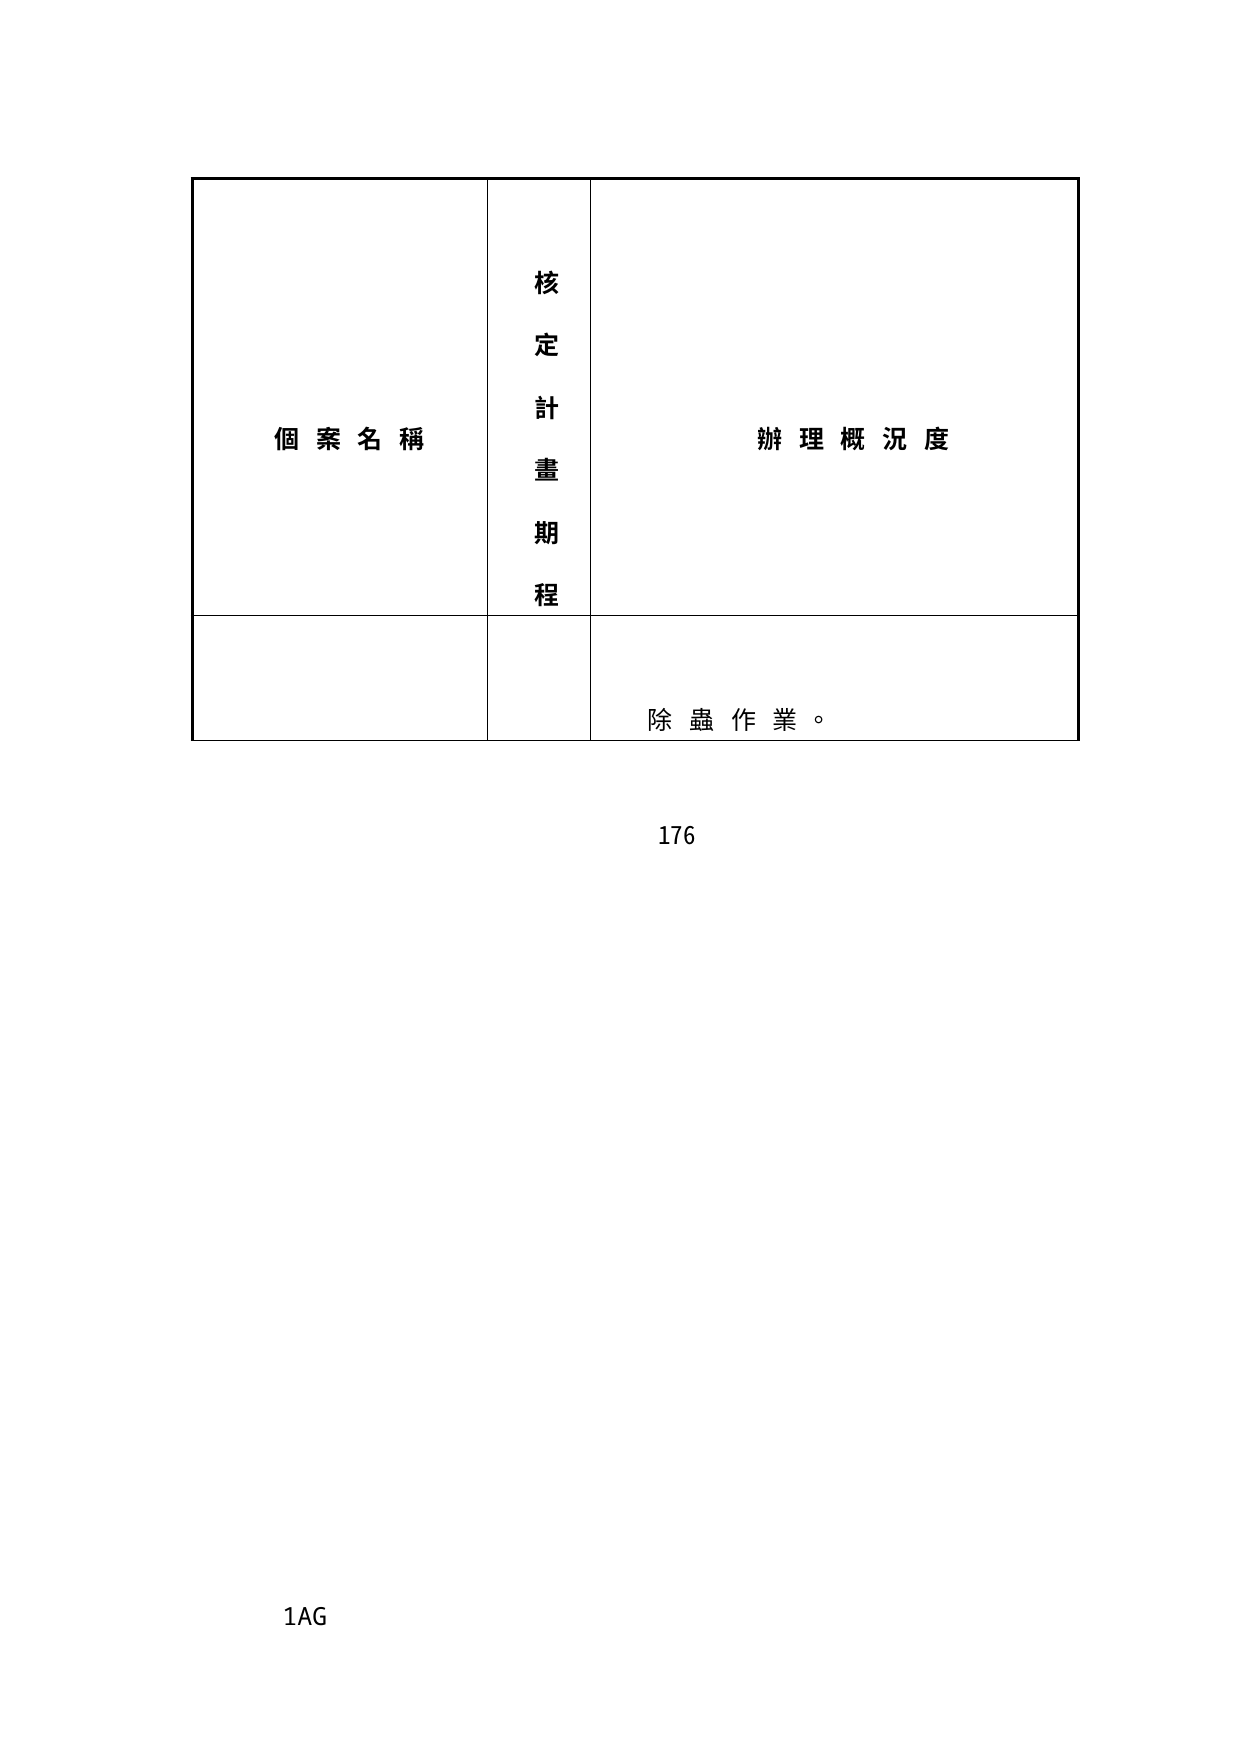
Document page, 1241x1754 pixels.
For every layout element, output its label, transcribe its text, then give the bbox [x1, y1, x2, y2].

table_header 核定計畫期程 [488, 180, 590, 615]
table_header 辦理概況度 [591, 180, 1077, 615]
table_cell [488, 616, 590, 740]
table_cell 除蟲作業。 [591, 616, 1077, 740]
table_header 個案名稱 [194, 180, 487, 615]
table_cell [194, 616, 487, 740]
